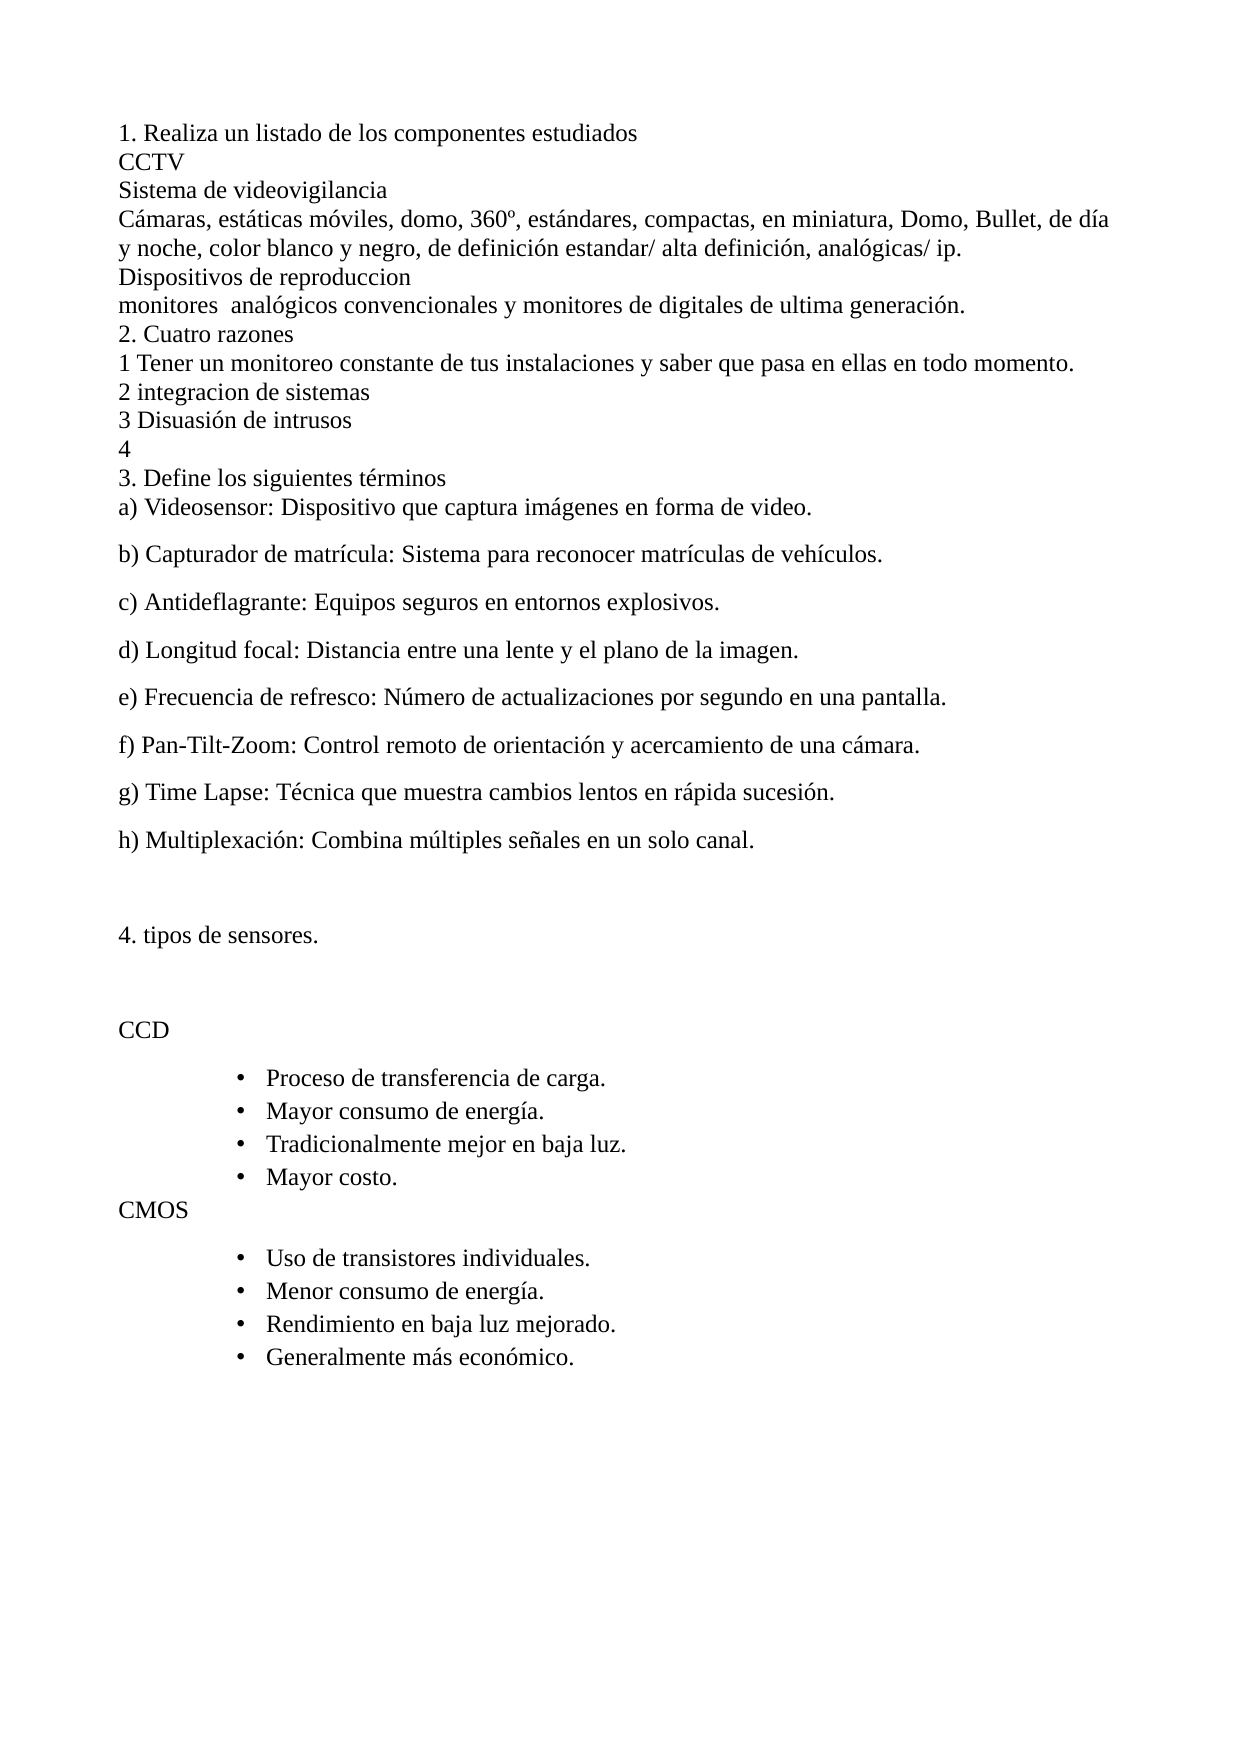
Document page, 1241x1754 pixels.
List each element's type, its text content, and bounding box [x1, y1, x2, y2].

text e) Frecuencia de refresco: Número de actualizaciones por segundo en una pantalla. [118, 682, 1122, 711]
text b) Capturador de matrícula: Sistema para reconocer matrículas de vehículos. [118, 539, 1122, 568]
text 4 [118, 434, 1122, 463]
text monitores analógicos convencionales y monitores de digitales de ultima generación. [118, 291, 1122, 319]
text Cámaras, estáticas móviles, domo, 360º, estándares, compactas, en miniatura, Domo, Bullet, de día y noche, color blanco y negro, de definición estandar/ alta definición, analógicas/ ip. [118, 204, 1122, 262]
text CCTV [118, 147, 1122, 176]
text 4. tipos de sensores. [118, 920, 1122, 949]
list Mayor consumo de energía. [236, 1096, 1122, 1125]
text h) Multiplexación: Combina múltiples señales en un solo canal. [118, 825, 1122, 854]
list Rendimiento en baja luz mejorado. [236, 1309, 1122, 1338]
list Mayor costo. [236, 1162, 1122, 1191]
text c) Antideflagrante: Equipos seguros en entornos explosivos. [118, 587, 1122, 616]
text a) Videosensor: Dispositivo que captura imágenes en forma de video. [118, 492, 1122, 521]
list Proceso de transferencia de carga. [236, 1063, 1122, 1092]
text 2. Cuatro razones [118, 319, 1122, 348]
list Tradicionalmente mejor en baja luz. [236, 1129, 1122, 1158]
list Menor consumo de energía. [236, 1276, 1122, 1304]
list Generalmente más económico. [236, 1342, 1122, 1371]
text CMOS [118, 1195, 1122, 1224]
text 1. Realiza un listado de los componentes estudiados [118, 118, 1122, 147]
text 3 Disuasión de intrusos [118, 406, 1122, 434]
text 3. Define los siguientes términos [118, 463, 1122, 492]
text CCD [118, 1016, 1122, 1044]
text f) Pan-Tilt-Zoom: Control remoto de orientación y acercamiento de una cámara. [118, 730, 1122, 759]
text g) Time Lapse: Técnica que muestra cambios lentos en rápida sucesión. [118, 777, 1122, 806]
text Sistema de videovigilancia [118, 176, 1122, 204]
text 1 Tener un monitoreo constante de tus instalaciones y saber que pasa en ellas en todo momento. [118, 348, 1122, 377]
text 2 integracion de sistemas [118, 377, 1122, 406]
text Dispositivos de reproduccion [118, 262, 1122, 291]
text d) Longitud focal: Distancia entre una lente y el plano de la imagen. [118, 635, 1122, 663]
list Uso de transistores individuales. [236, 1243, 1122, 1272]
